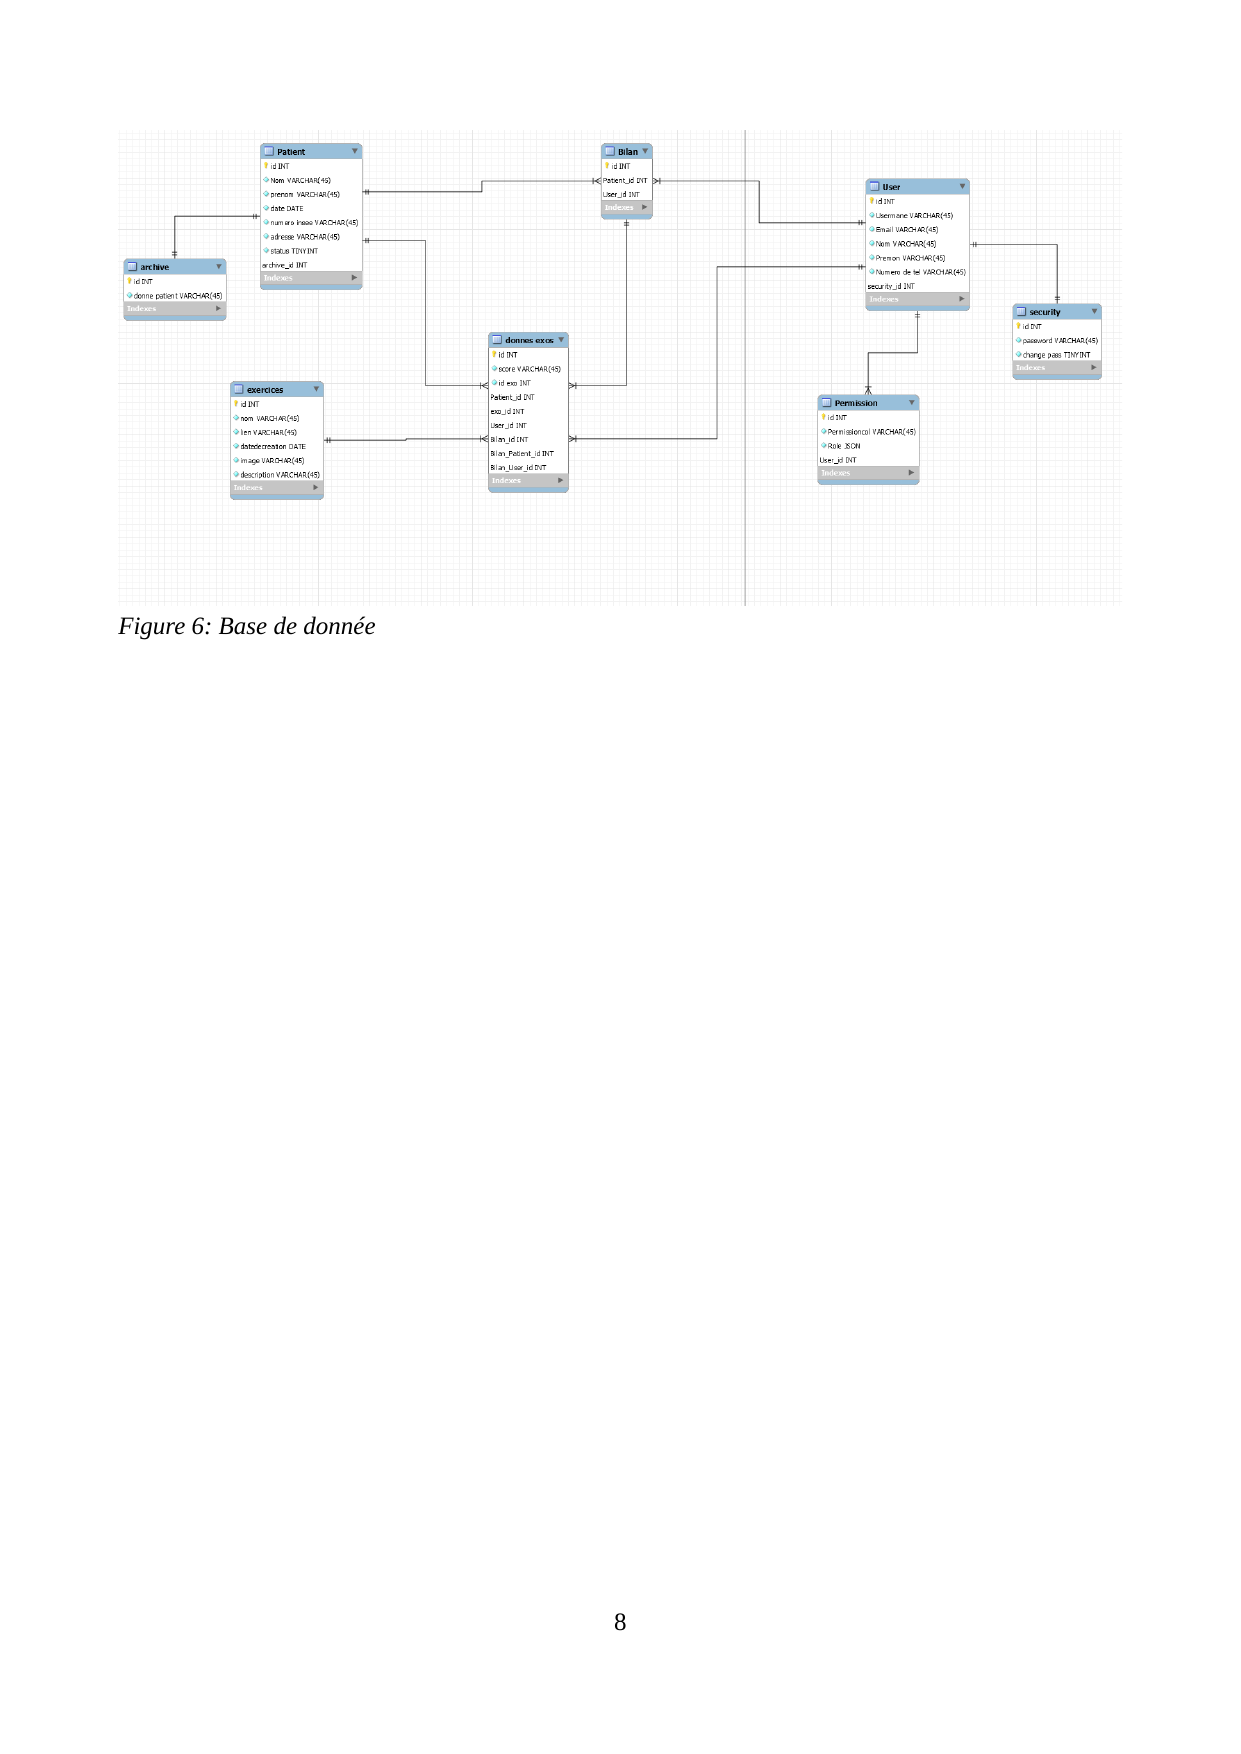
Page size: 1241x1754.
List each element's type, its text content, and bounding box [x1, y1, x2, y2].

text Figure 6: Base de donnée [118, 606, 1122, 640]
picture [118, 130, 1123, 606]
